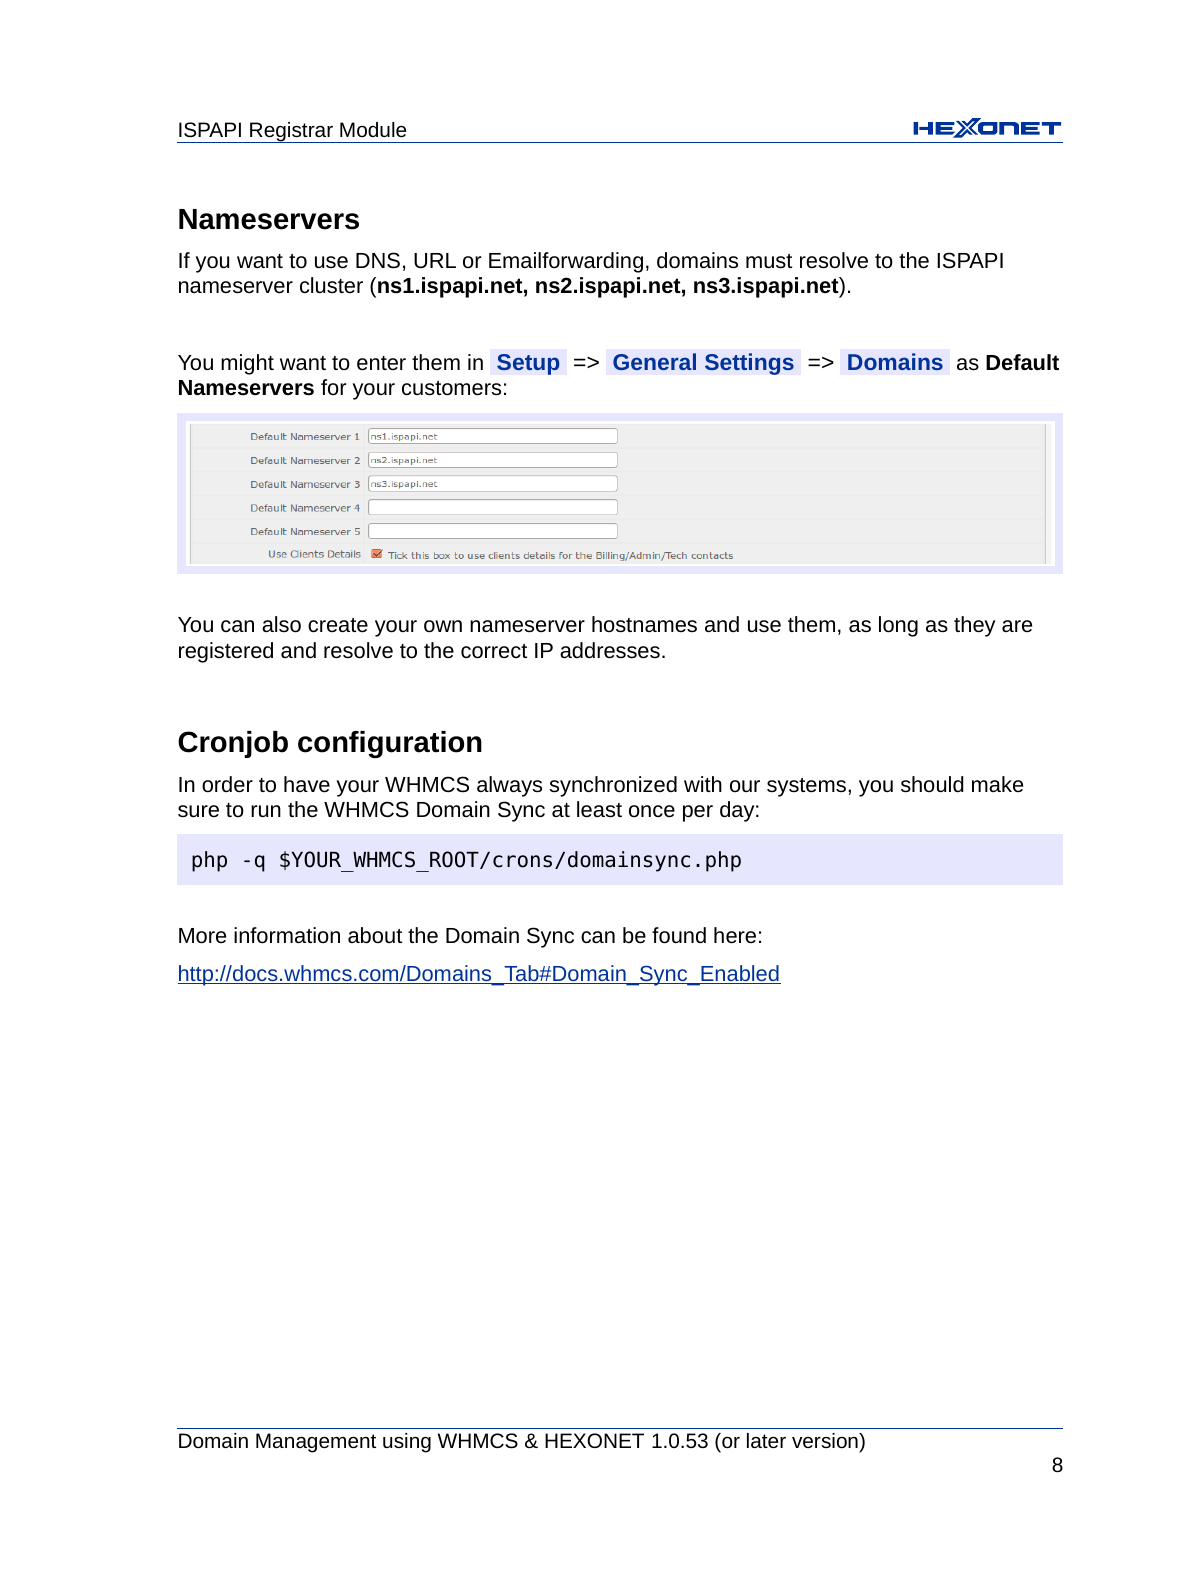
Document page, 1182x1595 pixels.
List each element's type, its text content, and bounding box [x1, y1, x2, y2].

picture [188, 424, 1052, 564]
text You can also create your own nameserver hostnames and use them, as long as they are registered and resolve to the correct IP addresses. [177, 612, 1063, 663]
subtitle Cronjob configuration [177, 725, 1063, 759]
text More information about the Domain Sync can be found here: [177, 923, 1063, 948]
subtitle Nameservers [177, 202, 1063, 236]
text http://docs.whmcs.com/Domains_Tab#Domain_Sync_Enabled [177, 961, 1063, 1011]
text If you want to use DNS, URL or Emailforwarding, domains must resolve to the ISPAPI nameserver cluster (ns1.ispapi.net, ns2.ispapi.net, ns3.ispapi.net). [177, 248, 1063, 298]
text You might want to enter them in Setup => General Settings => Domains as Default Nameservers for your customers: [177, 349, 1063, 400]
text php -q $YOUR_WHMCS_ROOT/crons/domainsync.php [188, 845, 1053, 875]
text In order to have your WHMCS always synchronized with our systems, you should make sure to run the WHMCS Domain Sync at least once per day: [177, 771, 1063, 822]
